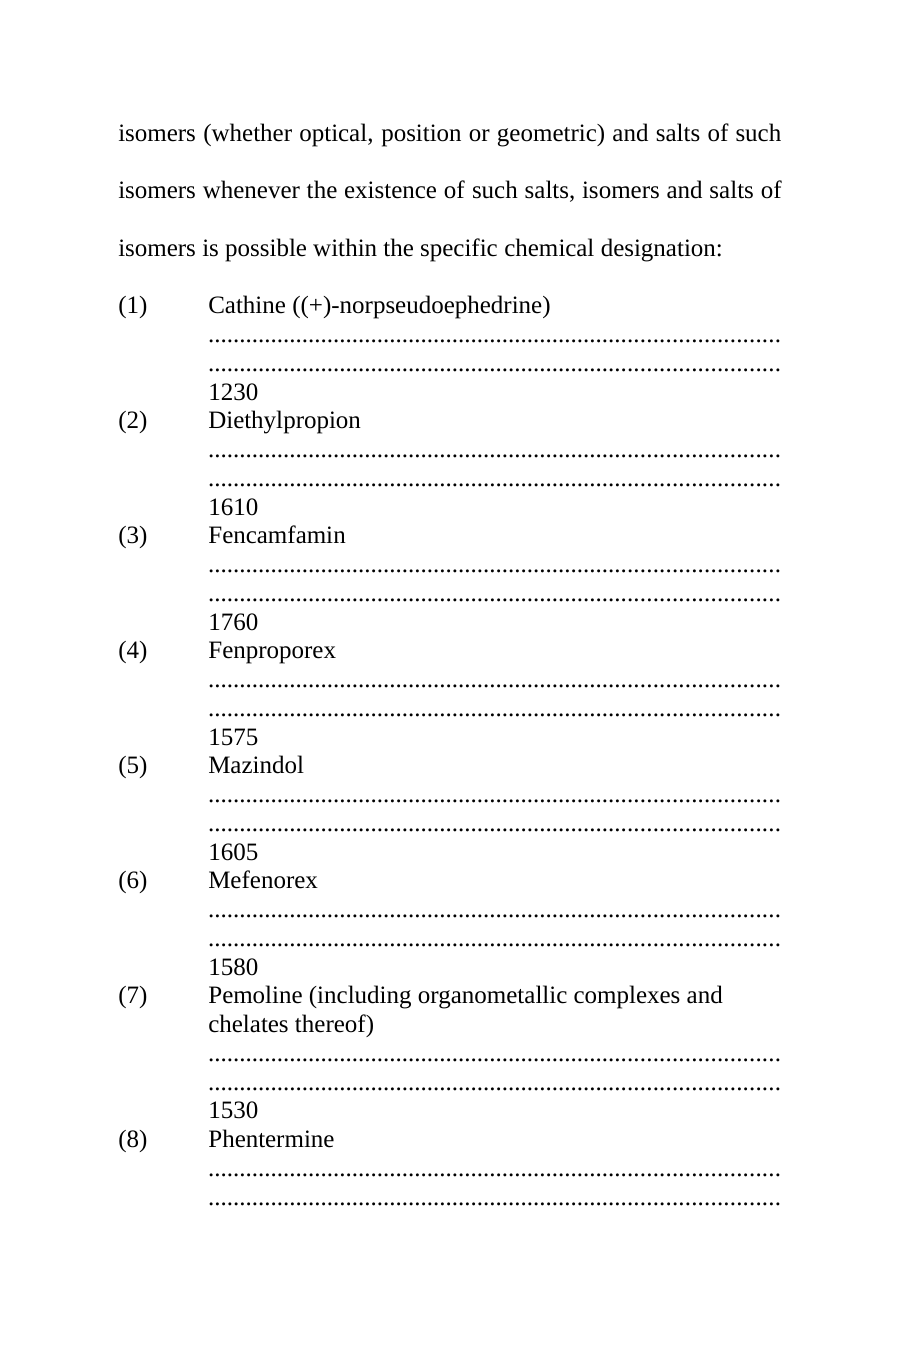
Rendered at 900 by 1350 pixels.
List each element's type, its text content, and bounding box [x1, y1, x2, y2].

text (6) Mefenorex 1580 [118, 866, 782, 981]
text isomers (whether optical, position or geometric) and salts of such isomers whenever the existence of such salts, isomers and salts of isomers is possible within the specific chemical designation: [118, 118, 782, 262]
text (2) Diethylpropion 1610 [118, 406, 782, 521]
text (3) Fencamfamin 1760 [118, 521, 782, 636]
text (5) Mazindol 1605 [118, 751, 782, 866]
text (4) Fenproporex 1575 [118, 636, 782, 751]
text (8) Phentermine 1640 [118, 1124, 782, 1211]
text (7) Pemoline (including organometallic complexes and chelates thereof) 1530 [118, 981, 782, 1124]
text (1) Cathine ((+)-norpseudoephedrine) 1230 [118, 291, 782, 406]
